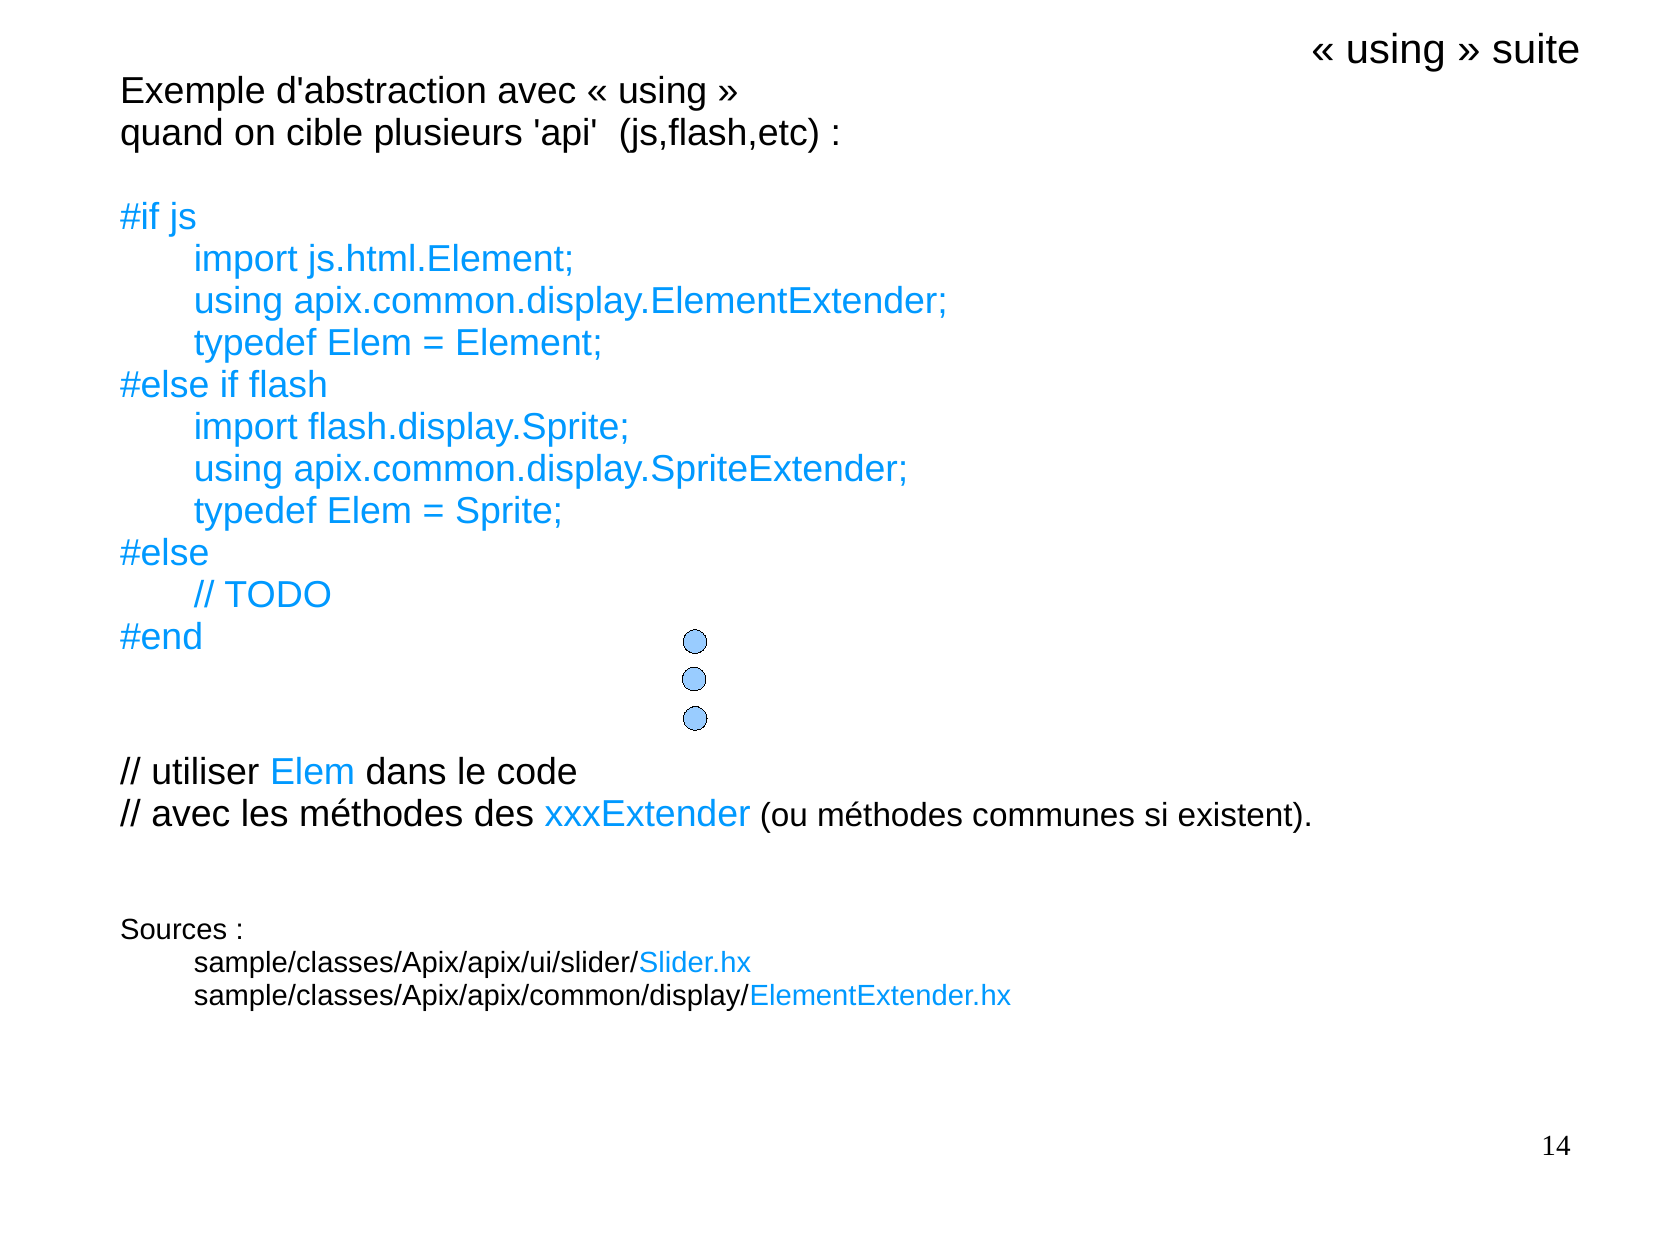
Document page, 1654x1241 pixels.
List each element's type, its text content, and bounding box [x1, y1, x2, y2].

text_box Exemple d'abstraction avec « using » quand on cible plusieurs 'api' (js,flash,etc) : #if js import js.html.Element; using apix.common.display.ElementExtender; typedef Elem = Element; #else if flash import flash.display.Sprite; using apix.common.display.SpriteExtender; typedef Elem = Sprite; #else // TODO #end // utiliser Elem dans le code // avec les méthodes des xxxExtender (ou méthodes communes si existent). Sources : sample/classes/Apix/apix/ui/slider/Slider.hx sample/classes/Apix/apix/common/display/ElementExtender.hx [105, 62, 1540, 1114]
text_box [683, 629, 707, 654]
text_box [682, 667, 706, 691]
text_box « using » suite [1296, 18, 1622, 81]
text_box [683, 706, 708, 731]
